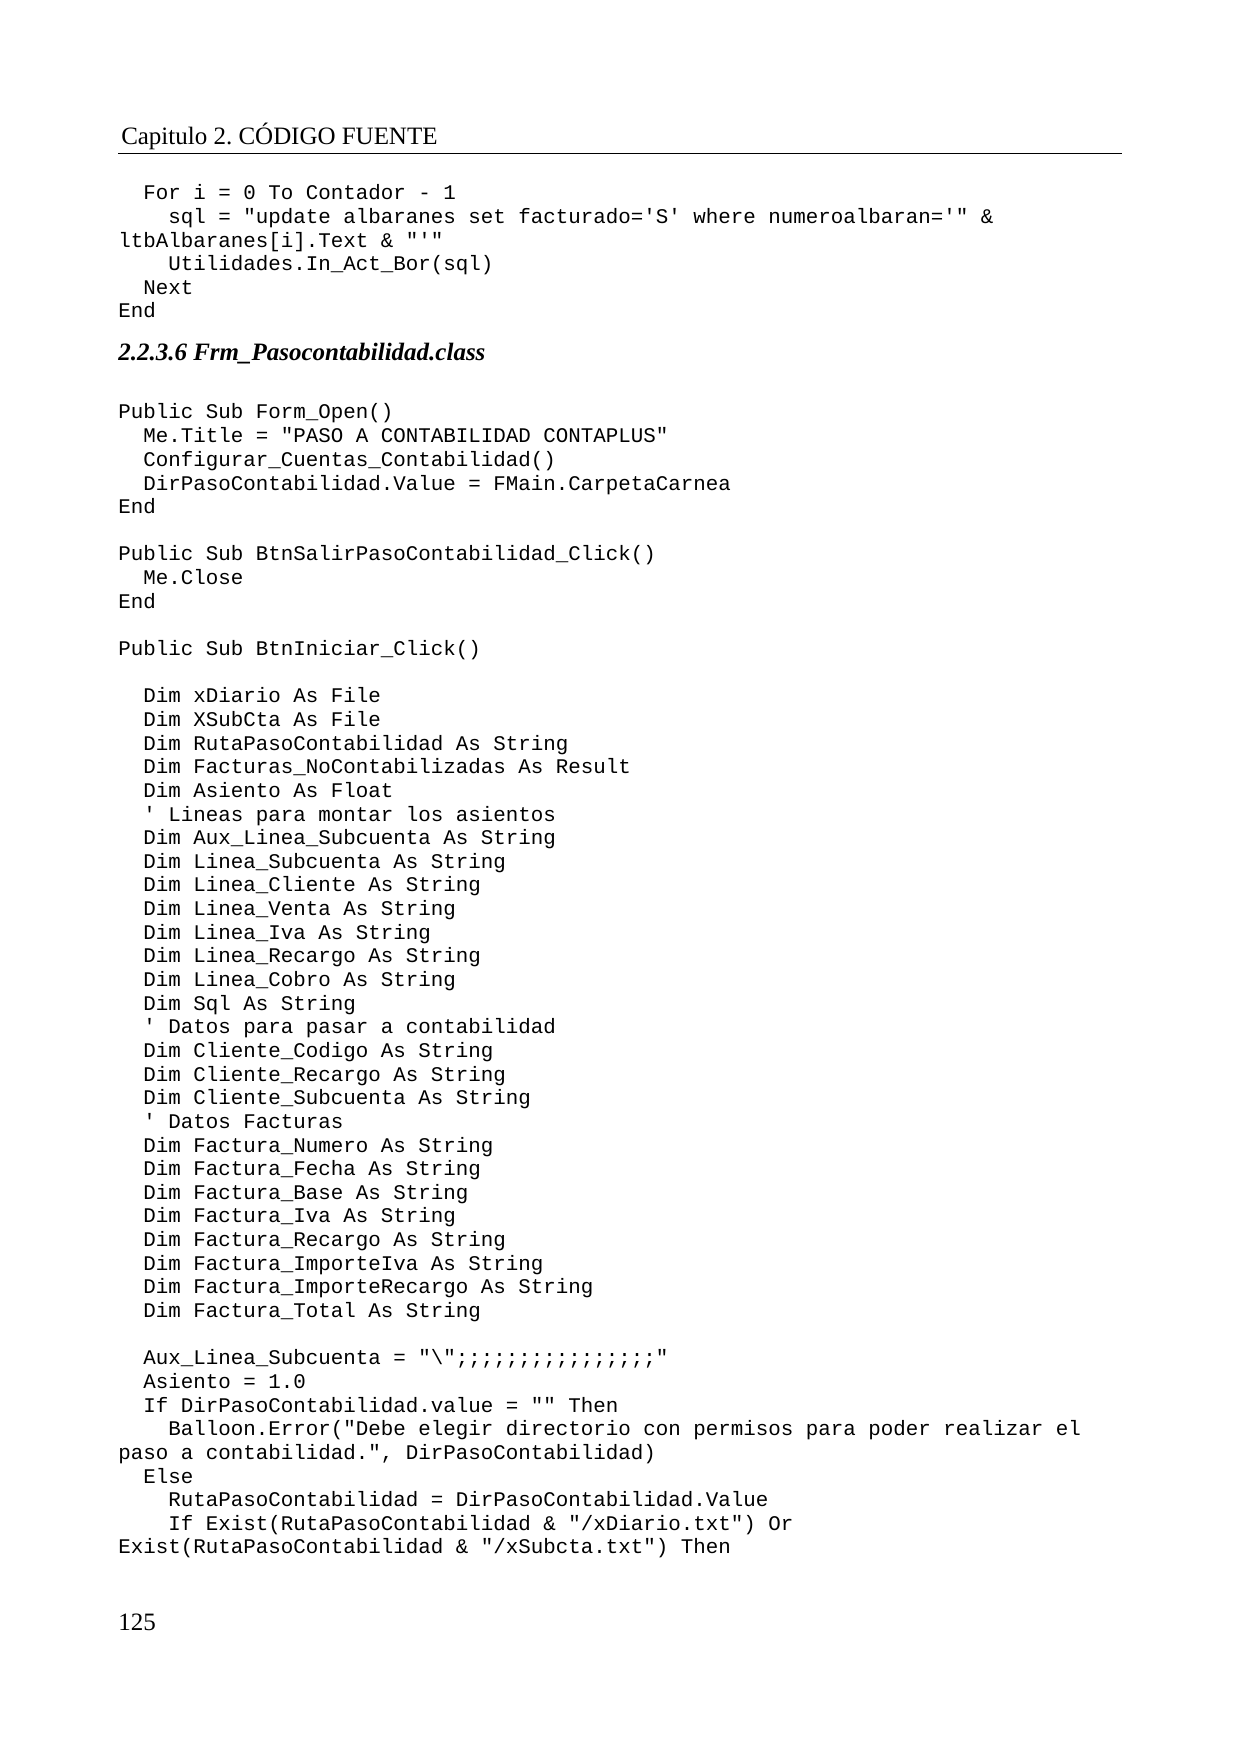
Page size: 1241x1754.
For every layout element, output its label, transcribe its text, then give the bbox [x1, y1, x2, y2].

text Dim Factura_Total As String [118, 1300, 1122, 1324]
text Me.Close [118, 567, 1122, 591]
subtitle 2.2.3.6 Frm_Pasocontabilidad.class [118, 337, 1122, 365]
text Dim Sql As String [118, 993, 1122, 1016]
text Dim Factura_ImporteRecargo As String [118, 1276, 1122, 1300]
text Dim XSubCta As File [118, 709, 1122, 733]
text Dim xDiario As File [118, 685, 1122, 709]
text Public Sub BtnIniciar_Click() [118, 638, 1122, 662]
text Me.Title = "PASO A CONTABILIDAD CONTAPLUS" [118, 425, 1122, 449]
text Dim Linea_Cobro As String [118, 969, 1122, 993]
text Dim Factura_Iva As String [118, 1206, 1122, 1229]
text Dim Linea_Cliente As String [118, 874, 1122, 898]
text End [118, 496, 1122, 520]
text Dim Aux_Linea_Subcuenta As String [118, 827, 1122, 851]
text Dim Factura_ImporteIva As String [118, 1253, 1122, 1276]
text Dim Cliente_Subcuenta As String [118, 1087, 1122, 1111]
text Dim Factura_Numero As String [118, 1134, 1122, 1158]
text For i = 0 To Contador - 1 [118, 182, 1122, 206]
text ' Datos para pasar a contabilidad [118, 1016, 1122, 1040]
text ' Lineas para montar los asientos [118, 803, 1122, 827]
text Dim Factura_Recargo As String [118, 1229, 1122, 1253]
text RutaPasoContabilidad = DirPasoContabilidad.Value [118, 1489, 1122, 1513]
text sql = "update albaranes set facturado='S' where numeroalbaran='" & ltbAlbaranes[i].Text & "'" [118, 206, 1122, 253]
text End [118, 591, 1122, 614]
text Dim Facturas_NoContabilizadas As Result [118, 756, 1122, 780]
text DirPasoContabilidad.Value = FMain.CarpetaCarnea [118, 472, 1122, 496]
text ' Datos Facturas [118, 1111, 1122, 1134]
text Dim Cliente_Codigo As String [118, 1040, 1122, 1064]
text Dim Cliente_Recargo As String [118, 1064, 1122, 1087]
text Dim Linea_Recargo As String [118, 945, 1122, 969]
text Asiento = 1.0 [118, 1371, 1122, 1395]
text Dim Factura_Base As String [118, 1182, 1122, 1206]
text Dim Asiento As Float [118, 780, 1122, 803]
text Dim Factura_Fecha As String [118, 1158, 1122, 1182]
text Utilidades.In_Act_Bor(sql) [118, 253, 1122, 277]
text Dim Linea_Iva As String [118, 922, 1122, 945]
text If DirPasoContabilidad.value = "" Then [118, 1395, 1122, 1418]
text Configurar_Cuentas_Contabilidad() [118, 449, 1122, 472]
text If Exist(RutaPasoContabilidad & "/xDiario.txt") Or Exist(RutaPasoContabilidad & "/xSubcta.txt") Then [118, 1513, 1122, 1560]
text Next [118, 277, 1122, 301]
text Public Sub BtnSalirPasoContabilidad_Click() [118, 543, 1122, 567]
text Public Sub Form_Open() [118, 402, 1122, 425]
text Balloon.Error("Debe elegir directorio con permisos para poder realizar el paso a contabilidad.", DirPasoContabilidad) [118, 1418, 1122, 1466]
text Else [118, 1466, 1122, 1489]
text Dim RutaPasoContabilidad As String [118, 733, 1122, 756]
text End [118, 301, 1122, 324]
text Dim Linea_Venta As String [118, 898, 1122, 922]
text Aux_Linea_Subcuenta = "\";;;;;;;;;;;;;;;;" [118, 1347, 1122, 1371]
text Dim Linea_Subcuenta As String [118, 851, 1122, 874]
